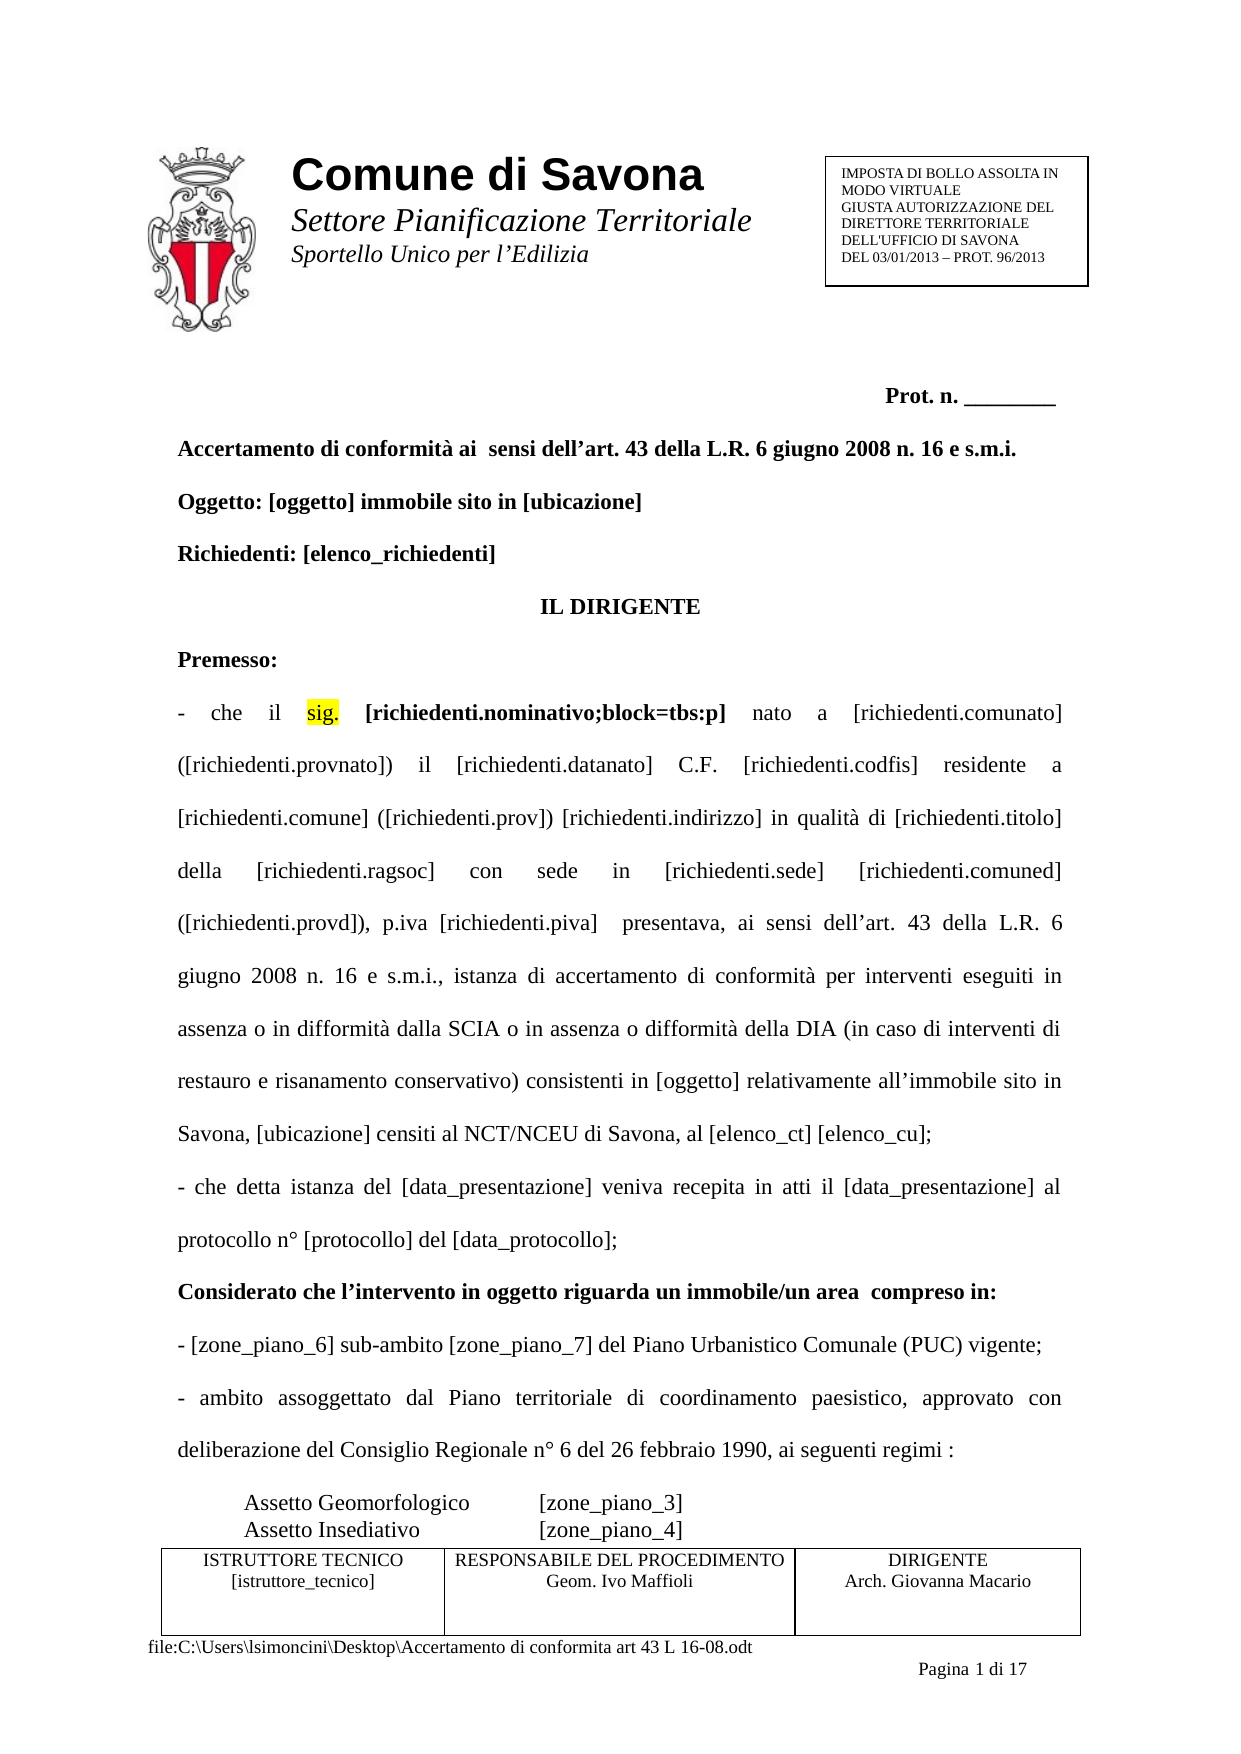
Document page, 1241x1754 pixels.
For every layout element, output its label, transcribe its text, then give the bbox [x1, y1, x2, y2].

table_cell Assetto Insediativo [236, 1516, 532, 1542]
table_header [zone_piano_3] [532, 1489, 1100, 1516]
text - che detta istanza del [data_presentazione] veniva recepita in atti il [data_presentazione] al protocollo n° [protocollo] del [data_protocollo]; [177, 1173, 1063, 1252]
table_cell [zone_piano_4] [532, 1516, 1100, 1542]
text IL DIRIGENTE [177, 593, 1063, 619]
text - ambito assoggettato dal Piano territoriale di coordinamento paesistico, approvato con deliberazione del Consiglio Regionale n° 6 del 26 febbraio 1990, ai seguenti regimi : [177, 1384, 1063, 1463]
table_header Assetto Geomorfologico [236, 1489, 532, 1516]
text Premesso: [177, 646, 1063, 672]
picture [147, 147, 256, 332]
text IMPOSTA DI BOLLO ASSOLTA IN MODO VIRTUALE [841, 165, 1072, 198]
text Oggetto: [oggetto] immobile sito in [ubicazione] [177, 488, 1063, 514]
text - che il sig. [richiedenti.nominativo;block=tbs:p] nato a [richiedenti.comunato] ([richiedenti.provnato]) il [richiedenti.datanato] C.F. [richiedenti.codfis] residente a [richiedenti.comune] ([richiedenti.prov]) [richiedenti.indirizzo] in qualità di [richiedenti.titolo] della [richiedenti.ragsoc] con sede in [richiedenti.sede] [richiedenti.comuned] ([richiedenti.provd]), p.iva [richiedenti.piva] presentava, ai sensi dell’art. 43 della L.R. 6 giugno 2008 n. 16 e s.m.i., istanza di accertamento di conformità per interventi eseguiti in assenza o in difformità dalla SCIA o in assenza o difformità della DIA (in caso di interventi di restauro e risanamento conservativo) consistenti in [oggetto] relativamente all’immobile sito in Savona, [ubicazione] censiti al NCT/NCEU di Savona, al [elenco_ct] [elenco_cu]; [177, 699, 1063, 1147]
text Settore Pianificazione Territoriale [256, 200, 824, 239]
text DEL 03/01/2013 – PROT. 96/2013 [841, 249, 1072, 265]
text Accertamento di conformità ai sensi dell’art. 43 della L.R. 6 giugno 2008 n. 16 e s.m.i. [177, 435, 1063, 461]
text Considerato che l’intervento in oggetto riguarda un immobile/un area compreso in: [177, 1278, 1063, 1305]
text Sportello Unico per l’Edilizia [256, 239, 824, 267]
text GIUSTA AUTORIZZAZIONE DEL DIRETTORE TERRITORIALE DELL'UFFICIO DI SAVONA [841, 198, 1072, 249]
text Prot. n. ________ [841, 382, 1063, 409]
text Comune di Savona [256, 148, 1092, 200]
text Richiedenti: [elenco_richiedenti] [177, 541, 1063, 567]
text - [zone_piano_6] sub-ambito [zone_piano_7] del Piano Urbanistico Comunale (PUC) vigente; [177, 1331, 1063, 1357]
